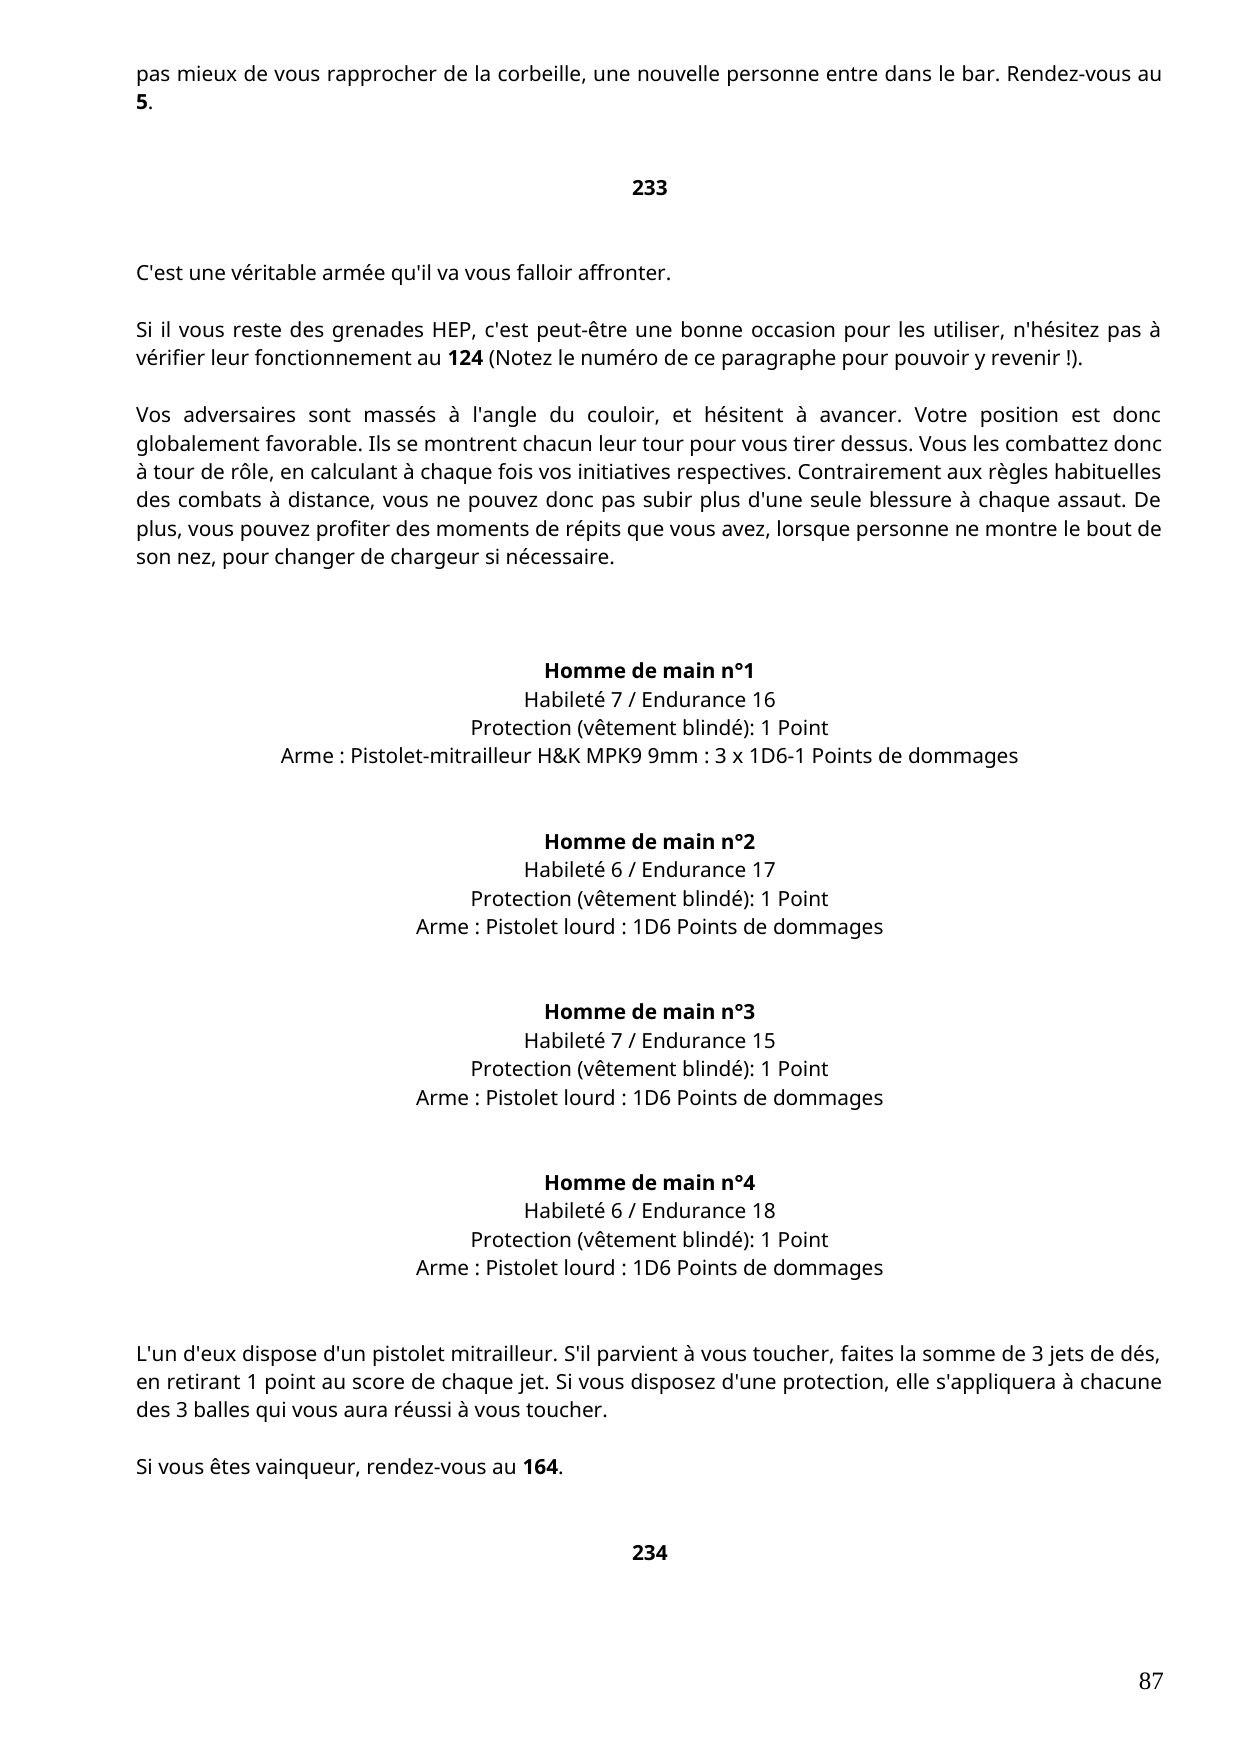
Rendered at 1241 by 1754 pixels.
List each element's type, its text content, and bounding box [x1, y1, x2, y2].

text Arme : Pistolet lourd : 1D6 Points de dommages [136, 1083, 1163, 1111]
text Vos adversaires sont massés à l'angle du couloir, et hésitent à avancer. Votre position est donc globalement favorable. Ils se montrent chacun leur tour pour vous tirer dessus. Vous les combattez donc à tour de rôle, en calculant à chaque fois vos initiatives respectives. Contrairement aux règles habituelles des combats à distance, vous ne pouvez donc pas subir plus d'une seule blessure à chaque assaut. De plus, vous pouvez profiter des moments de répits que vous avez, lorsque personne ne montre le bout de son nez, pour changer de chargeur si nécessaire. [136, 400, 1163, 571]
text Si il vous reste des grenades HEP, c'est peut-être une bonne occasion pour les utiliser, n'hésitez pas à vérifier leur fonctionnement au 124 (Notez le numéro de ce paragraphe pour pouvoir y revenir !). [136, 315, 1163, 372]
text Habileté 7 / Endurance 15 [136, 1026, 1163, 1054]
text Arme : Pistolet-mitrailleur H&K MPK9 9mm : 3 x 1D6-1 Points de dommages [136, 742, 1163, 770]
text Protection (vêtement blindé): 1 Point [136, 884, 1163, 912]
text Homme de main n°4 [136, 1168, 1163, 1197]
text Protection (vêtement blindé): 1 Point [136, 713, 1163, 742]
text Homme de main n°1 [136, 656, 1163, 685]
text Homme de main n°3 [136, 997, 1163, 1026]
text Habileté 6 / Endurance 17 [136, 855, 1163, 884]
text pas mieux de vous rapprocher de la corbeille, une nouvelle personne entre dans le bar. Rendez-vous au 5. [136, 59, 1163, 116]
text Habileté 6 / Endurance 18 [136, 1197, 1163, 1225]
text 233 [136, 173, 1163, 201]
text Homme de main n°2 [136, 827, 1163, 855]
text Habileté 7 / Endurance 16 [136, 685, 1163, 713]
text Arme : Pistolet lourd : 1D6 Points de dommages [136, 912, 1163, 941]
text Arme : Pistolet lourd : 1D6 Points de dommages [136, 1253, 1163, 1282]
text C'est une véritable armée qu'il va vous falloir affronter. [136, 258, 1163, 287]
text Si vous êtes vainqueur, rendez-vous au 164. [136, 1452, 1163, 1481]
text Protection (vêtement blindé): 1 Point [136, 1225, 1163, 1253]
text L'un d'eux dispose d'un pistolet mitrailleur. S'il parvient à vous toucher, faites la somme de 3 jets de dés, en retirant 1 point au score de chaque jet. Si vous disposez d'une protection, elle s'appliquera à chacune des 3 balles qui vous aura réussi à vous toucher. [136, 1339, 1163, 1424]
text 234 [136, 1538, 1163, 1566]
text Protection (vêtement blindé): 1 Point [136, 1054, 1163, 1083]
